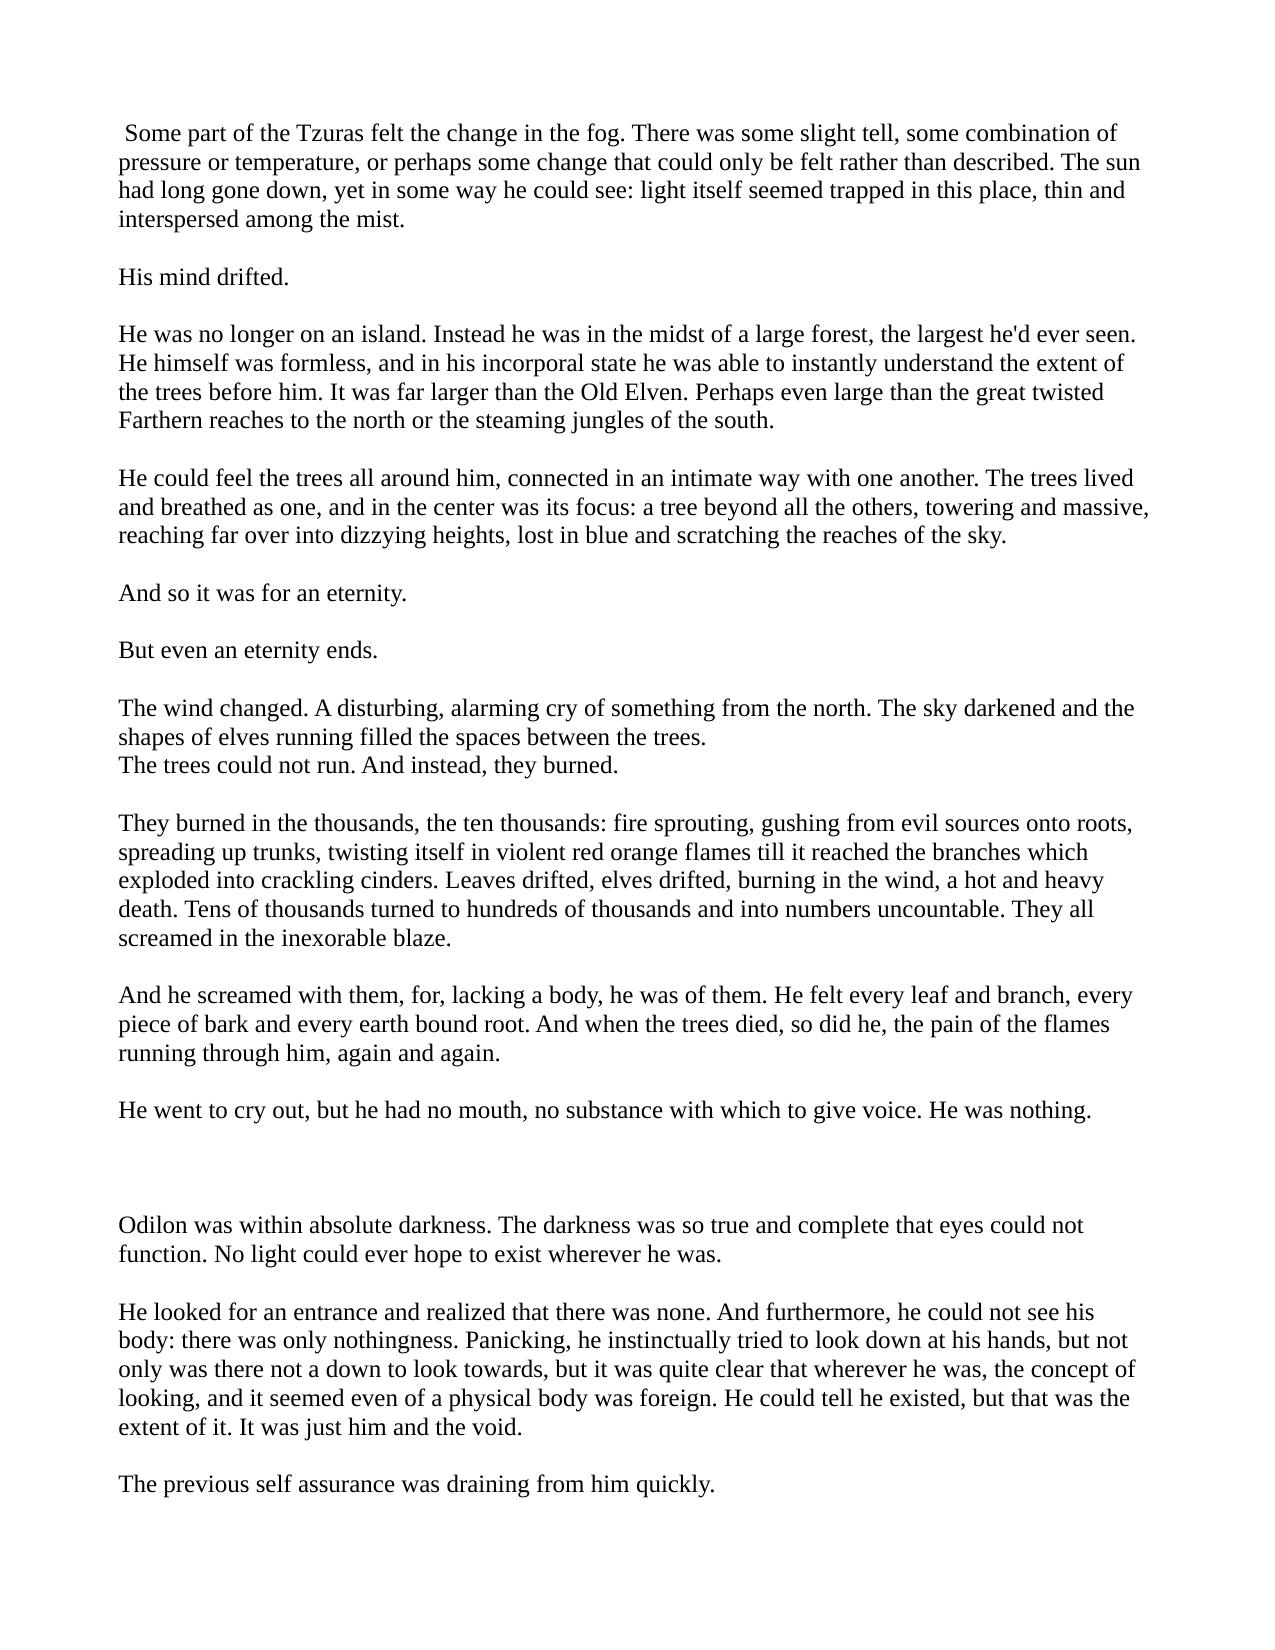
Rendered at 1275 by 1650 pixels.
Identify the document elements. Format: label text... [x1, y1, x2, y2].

text He went to cry out, but he had no mouth, no substance with which to give voice. He was nothing. [118, 1096, 1157, 1124]
text They burned in the thousands, the ten thousands: fire sprouting, gushing from evil sources onto roots, spreading up trunks, twisting itself in violent red orange flames till it reached the branches which exploded into crackling cinders. Leaves drifted, elves drifted, burning in the wind, a hot and heavy death. Tens of thousands turned to hundreds of thousands and into numbers uncountable. They all screamed in the inexorable blaze. [118, 808, 1157, 952]
text Some part of the Tzuras felt the change in the fog. There was some slight tell, some combination of pressure or temperature, or perhaps some change that could only be felt rather than described. The sun had long gone down, yet in some way he could see: light itself seemed trapped in this place, thin and interspersed among the mist. [118, 118, 1157, 233]
text The wind changed. A disturbing, alarming cry of something from the north. The sky darkened and the shapes of elves running filled the spaces between the trees. [118, 693, 1157, 751]
text He could feel the trees all around him, connected in an intimate way with one another. The trees lived and breathed as one, and in the center was its focus: a tree beyond all the others, towering and massive, reaching far over into dizzying heights, lost in blue and scratching the reaches of the sky. [118, 463, 1157, 549]
text He was no longer on an island. Instead he was in the midst of a large forest, the largest he'd ever seen. He himself was formless, and in his incorporal state he was able to instantly understand the extent of the trees before him. It was far larger than the Old Elven. Perhaps even large than the great twisted Farthern reaches to the north or the steaming jungles of the south. [118, 319, 1157, 434]
text And he screamed with them, for, lacking a body, he was of them. He felt every leaf and branch, every piece of bark and every earth bound root. And when the trees died, so did he, the pain of the flames running through him, again and again. [118, 981, 1157, 1067]
text He looked for an entrance and realized that there was none. And furthermore, he could not see his body: there was only nothingness. Panicking, he instinctually tried to look down at his hands, but not only was there not a down to look towards, but it was quite clear that wherever he was, the concept of looking, and it seemed even of a physical body was foreign. He could tell he existed, but that was the extent of it. It was just him and the void. [118, 1297, 1157, 1441]
text And so it was for an eternity. [118, 578, 1157, 607]
text The trees could not run. And instead, they burned. [118, 751, 1157, 779]
text His mind drifted. [118, 262, 1157, 291]
text The previous self assurance was draining from him quickly. [118, 1469, 1157, 1498]
text Odilon was within absolute darkness. The darkness was so true and complete that eyes could not function. No light could ever hope to exist wherever he was. [118, 1211, 1157, 1268]
text But even an eternity ends. [118, 636, 1157, 664]
